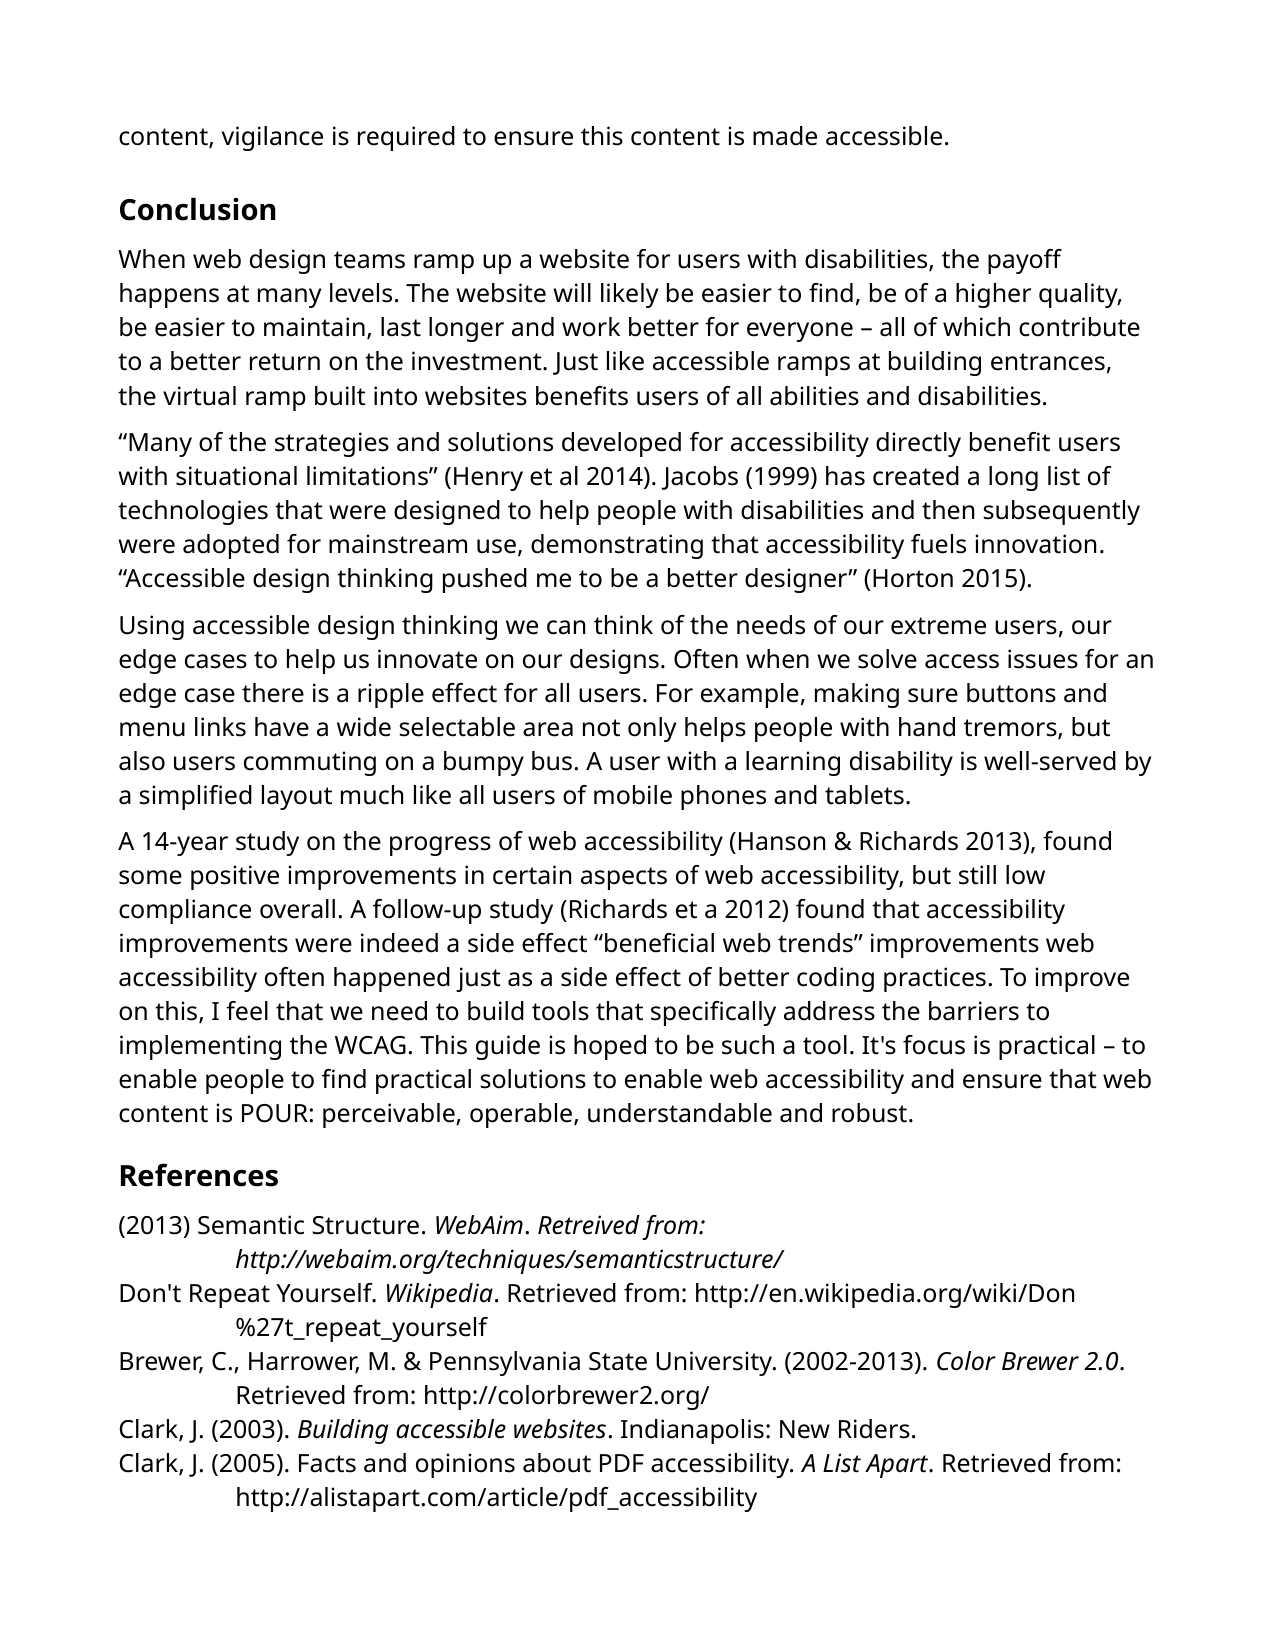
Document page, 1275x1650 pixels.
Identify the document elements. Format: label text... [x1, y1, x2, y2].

text Using accessible design thinking we can think of the needs of our extreme users, our edge cases to help us innovate on our designs. Often when we solve access issues for an edge case there is a ripple effect for all users. For example, making sure buttons and menu links have a wide selectable area not only helps people with hand tremors, but also users commuting on a bumpy bus. A user with a learning disability is well-served by a simplified layout much like all users of mobile phones and tablets. [118, 607, 1157, 812]
text Clark, J. (2003). Building accessible websites. Indianapolis: New Riders. [118, 1412, 1157, 1446]
subtitle References [118, 1155, 1157, 1195]
text (2013) Semantic Structure. WebAim. Retreived from: http://webaim.org/techniques/semanticstructure/ [118, 1207, 1157, 1276]
text Don't Repeat Yourself. Wikipedia. Retrieved from: http://en.wikipedia.org/wiki/Don%27t_repeat_yourself [118, 1276, 1157, 1344]
subtitle Conclusion [118, 190, 1157, 229]
text content, vigilance is required to ensure this content is made accessible. [118, 118, 1157, 152]
text Clark, J. (2005). Facts and opinions about PDF accessibility. A List Apart. Retrieved from: http://alistapart.com/article/pdf_accessibility [118, 1446, 1157, 1514]
text Brewer, C., Harrower, M. & Pennsylvania State University. (2002-2013). Color Brewer 2.0. Retrieved from: http://colorbrewer2.org/ [118, 1344, 1157, 1412]
text A 14-year study on the progress of web accessibility (Hanson & Richards 2013), found some positive improvements in certain aspects of web accessibility, but still low compliance overall. A follow-up study (Richards et a 2012) found that accessibility improvements were indeed a side effect “beneficial web trends” improvements web accessibility often happened just as a side effect of better coding practices. To improve on this, I feel that we need to build tools that specifically address the barriers to implementing the WCAG. This guide is hoped to be such a tool. It's focus is practical – to enable people to find practical solutions to enable web accessibility and ensure that web content is POUR: perceivable, operable, understandable and robust. [118, 824, 1157, 1130]
text When web design teams ramp up a website for users with disabilities, the payoff happens at many levels. The website will likely be easier to find, be of a higher quality, be easier to maintain, last longer and work better for everyone – all of which contribute to a better return on the investment. Just like accessible ramps at building entrances, the virtual ramp built into websites benefits users of all abilities and disabilities. [118, 242, 1157, 412]
text “Many of the strategies and solutions developed for accessibility directly benefit users with situational limitations” (Henry et al 2014). Jacobs (1999) has created a long list of technologies that were designed to help people with disabilities and then subsequently were adopted for mainstream use, demonstrating that accessibility fuels innovation. “Accessible design thinking pushed me to be a better designer” (Horton 2015). [118, 425, 1157, 595]
